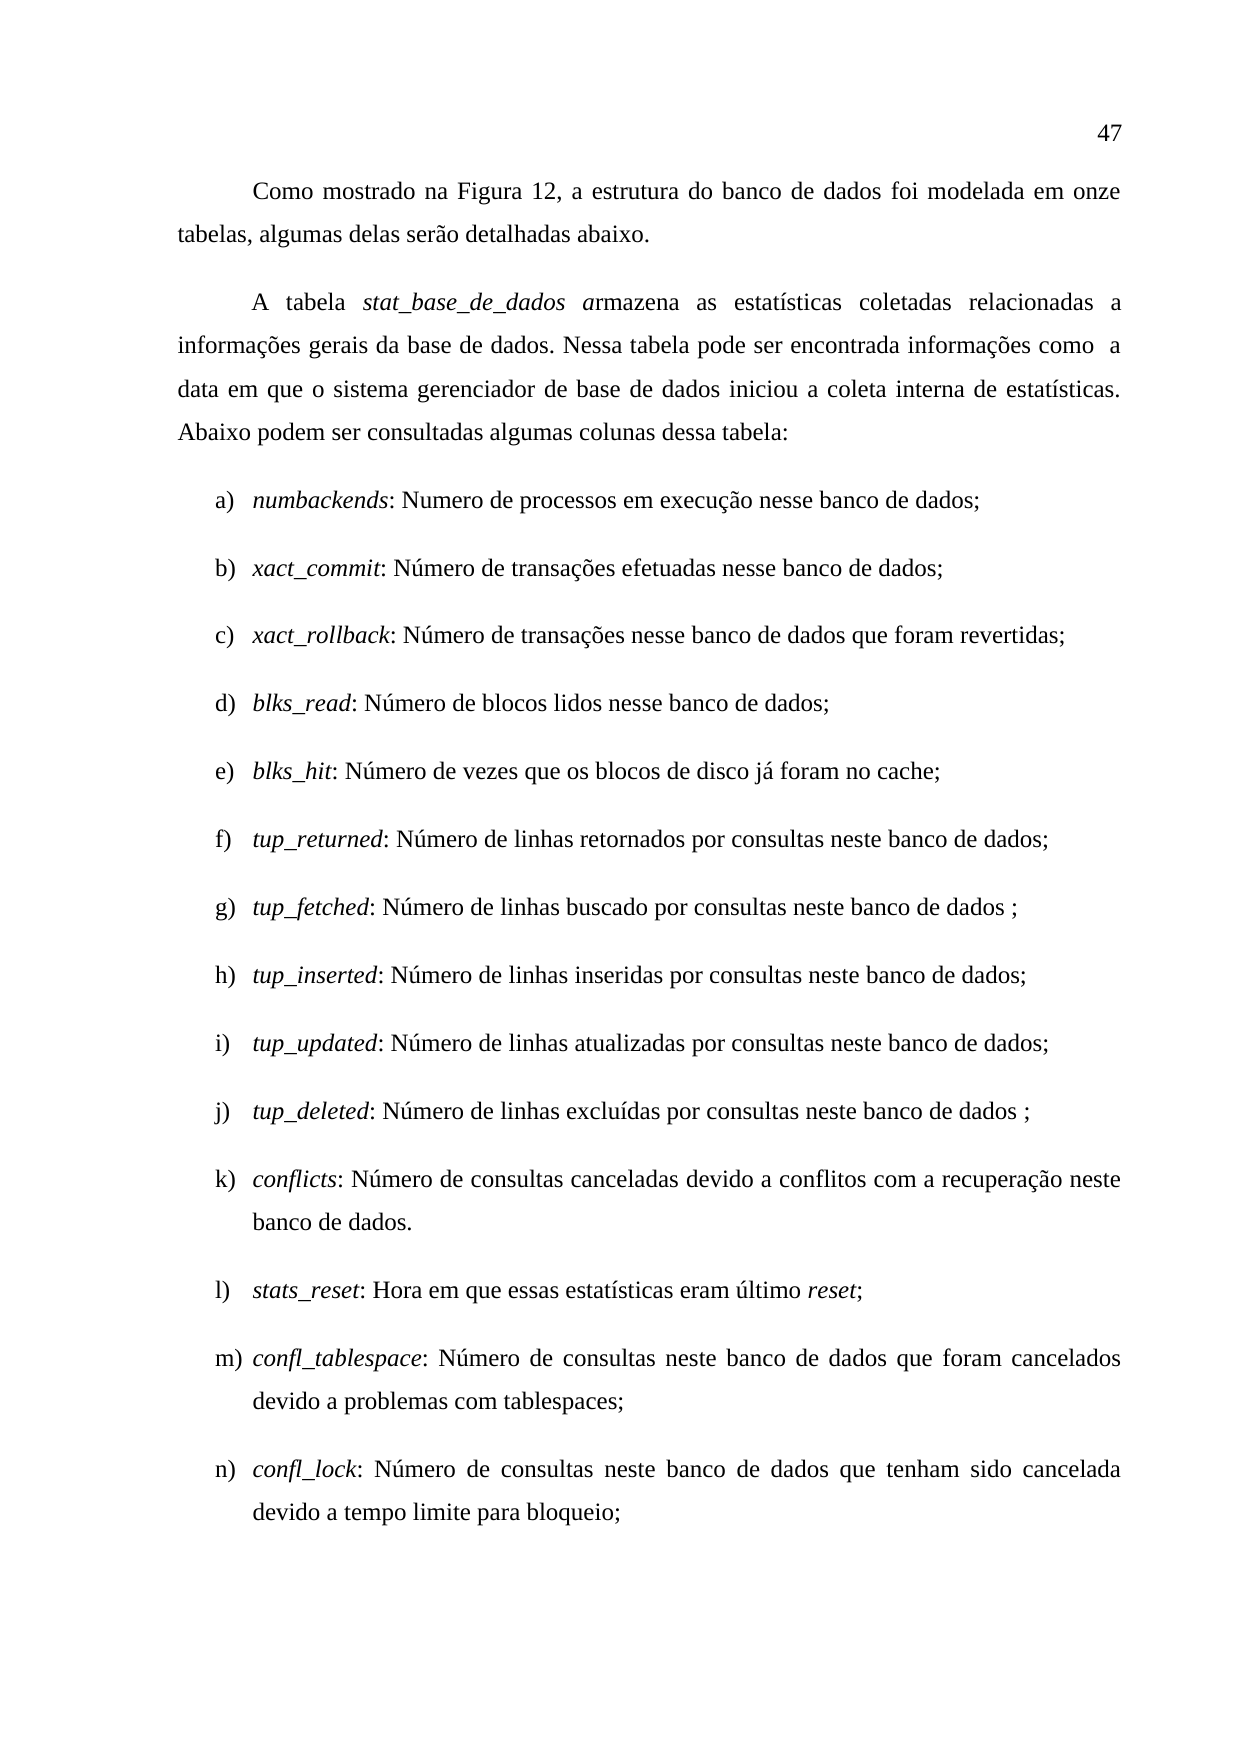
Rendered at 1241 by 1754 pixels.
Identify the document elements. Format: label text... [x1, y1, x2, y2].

text Como mostrado na Figura 12, a estrutura do banco de dados foi modelada em onze tabelas, algumas delas serão detalhadas abaixo. [177, 176, 1122, 248]
text A tabela stat_base_de_dados armazena as estatísticas coletadas relacionadas a informações gerais da base de dados. Nessa tabela pode ser encontrada informações como a data em que o sistema gerenciador de base de dados iniciou a coleta interna de estatísticas. Abaixo podem ser consultadas algumas colunas dessa tabela: [177, 287, 1122, 446]
list xact_rollback: Número de transações nesse banco de dados que foram revertidas; [215, 621, 1122, 649]
list confl_tablespace: Número de consultas neste banco de dados que foram cancelados devido a problemas com tablespaces; [215, 1343, 1122, 1415]
list tup_updated: Número de linhas atualizadas por consultas neste banco de dados; [215, 1028, 1122, 1057]
list blks_hit: Número de vezes que os blocos de disco já foram no cache; [215, 756, 1122, 785]
list confl_lock: Número de consultas neste banco de dados que tenham sido cancelada devido a tempo limite para bloqueio; [215, 1454, 1122, 1526]
list conflicts: Número de consultas canceladas devido a conflitos com a recuperação neste banco de dados. [215, 1164, 1122, 1236]
list blks_read: Número de blocos lidos nesse banco de dados; [215, 688, 1122, 717]
list tup_deleted: Número de linhas excluídas por consultas neste banco de dados ; [215, 1096, 1122, 1125]
list numbackends: Numero de processos em execução nesse banco de dados; [215, 485, 1122, 513]
list tup_fetched: Número de linhas buscado por consultas neste banco de dados ; [215, 892, 1122, 921]
list stats_reset: Hora em que essas estatísticas eram último reset; [215, 1275, 1122, 1304]
list tup_returned: Número de linhas retornados por consultas neste banco de dados; [215, 824, 1122, 853]
list tup_inserted: Número de linhas inseridas por consultas neste banco de dados; [215, 960, 1122, 989]
list xact_commit: Número de transações efetuadas nesse banco de dados; [215, 553, 1122, 581]
